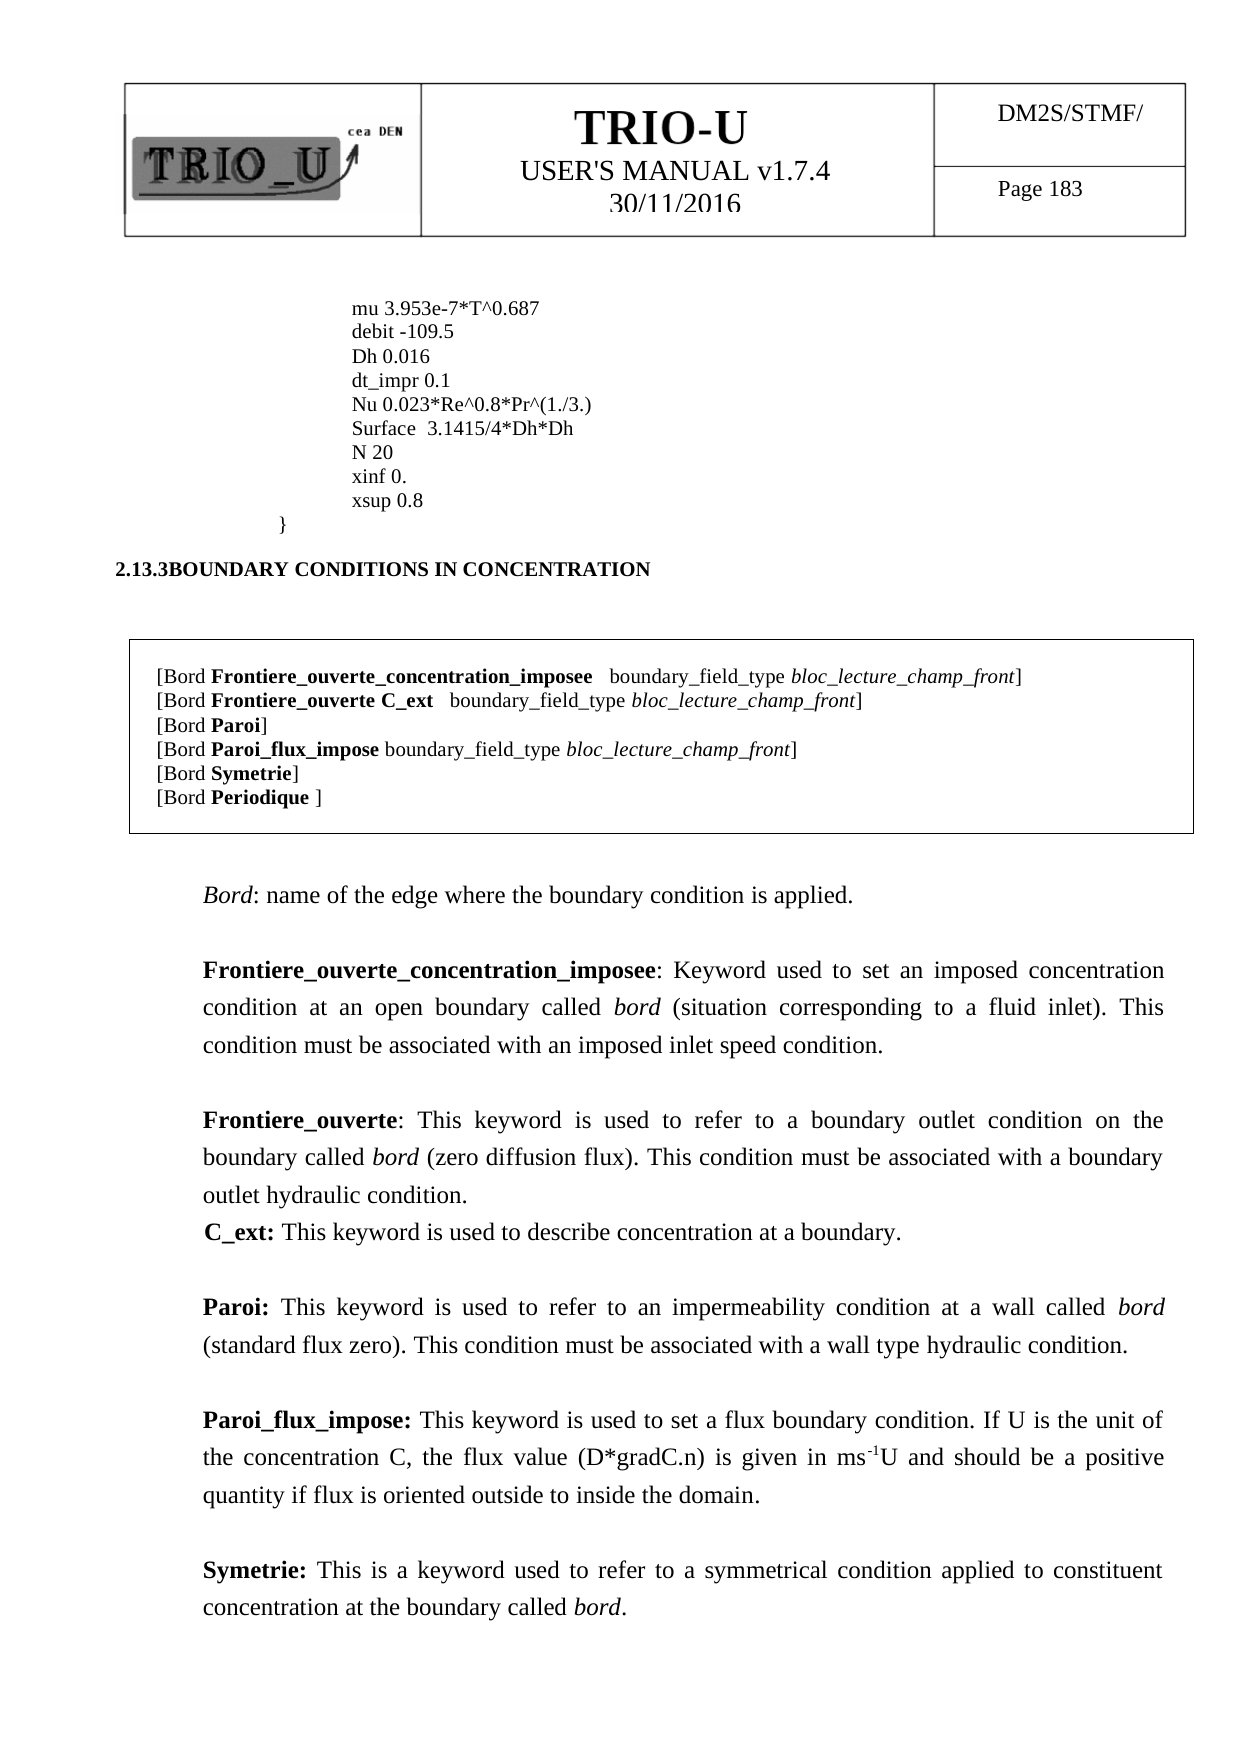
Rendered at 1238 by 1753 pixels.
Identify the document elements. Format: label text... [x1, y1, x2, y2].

text Bord: name of the edge where the boundary condition is applied. [203, 871, 1165, 909]
text Frontiere_ouverte_concentration_imposee: Keyword used to set an imposed concentration condition at an open boundary called bord (situation corresponding to a fluid inlet). This condition must be associated with an imposed inlet speed condition. [203, 946, 1165, 1059]
text mu 3.953e-7*T^0.687 [204, 295, 1164, 319]
subtitle BOUNDARY CONDITIONS IN CONCENTRATION [115, 557, 1164, 581]
text Frontiere_ouverte: This keyword is used to refer to a boundary outlet condition on the boundary called bord (zero diffusion flux). This condition must be associated with a boundary outlet hydraulic condition. [203, 1096, 1165, 1209]
text Dh 0.016 [204, 343, 1164, 367]
text Paroi_flux_impose: This keyword is used to set a flux boundary condition. If U is the unit of the concentration C, the flux value (D*gradC.n) is given in ms-1U and should be a positive quantity if flux is oriented outside to inside the domain. [203, 1396, 1165, 1509]
text } [204, 512, 1164, 536]
text Paroi: This keyword is used to refer to an impermeability condition at a wall called bord (standard flux zero). This condition must be associated with a wall type hydraulic condition. [203, 1284, 1165, 1359]
text C_ext: This keyword is used to describe concentration at a boundary. [204, 1209, 1165, 1246]
text Surface 3.1415/4*Dh*Dh [204, 416, 1164, 440]
text N 20 [204, 440, 1164, 464]
text dt_impr 0.1 [204, 367, 1164, 392]
text Nu 0.023*Re^0.8*Pr^(1./3.) [204, 392, 1164, 416]
table_header [Bord Frontiere_ouverte_concentration_imposee boundary_field_type bloc_lecture_champ_front] [Bord Frontiere_ouverte C_ext boundary_field_type bloc_lecture_champ_front] [Bord Paroi] [Bord Paroi_flux_impose boundary_field_type bloc_lecture_champ_front] [Bord Symetrie] [Bord Periodique ] [130, 640, 1193, 833]
text debit -109.5 [204, 319, 1164, 343]
text xsup 0.8 [204, 488, 1164, 512]
text xinf 0. [204, 464, 1164, 488]
text Symetrie: This is a keyword used to refer to a symmetrical condition applied to constituent concentration at the boundary called bord. [203, 1546, 1165, 1621]
